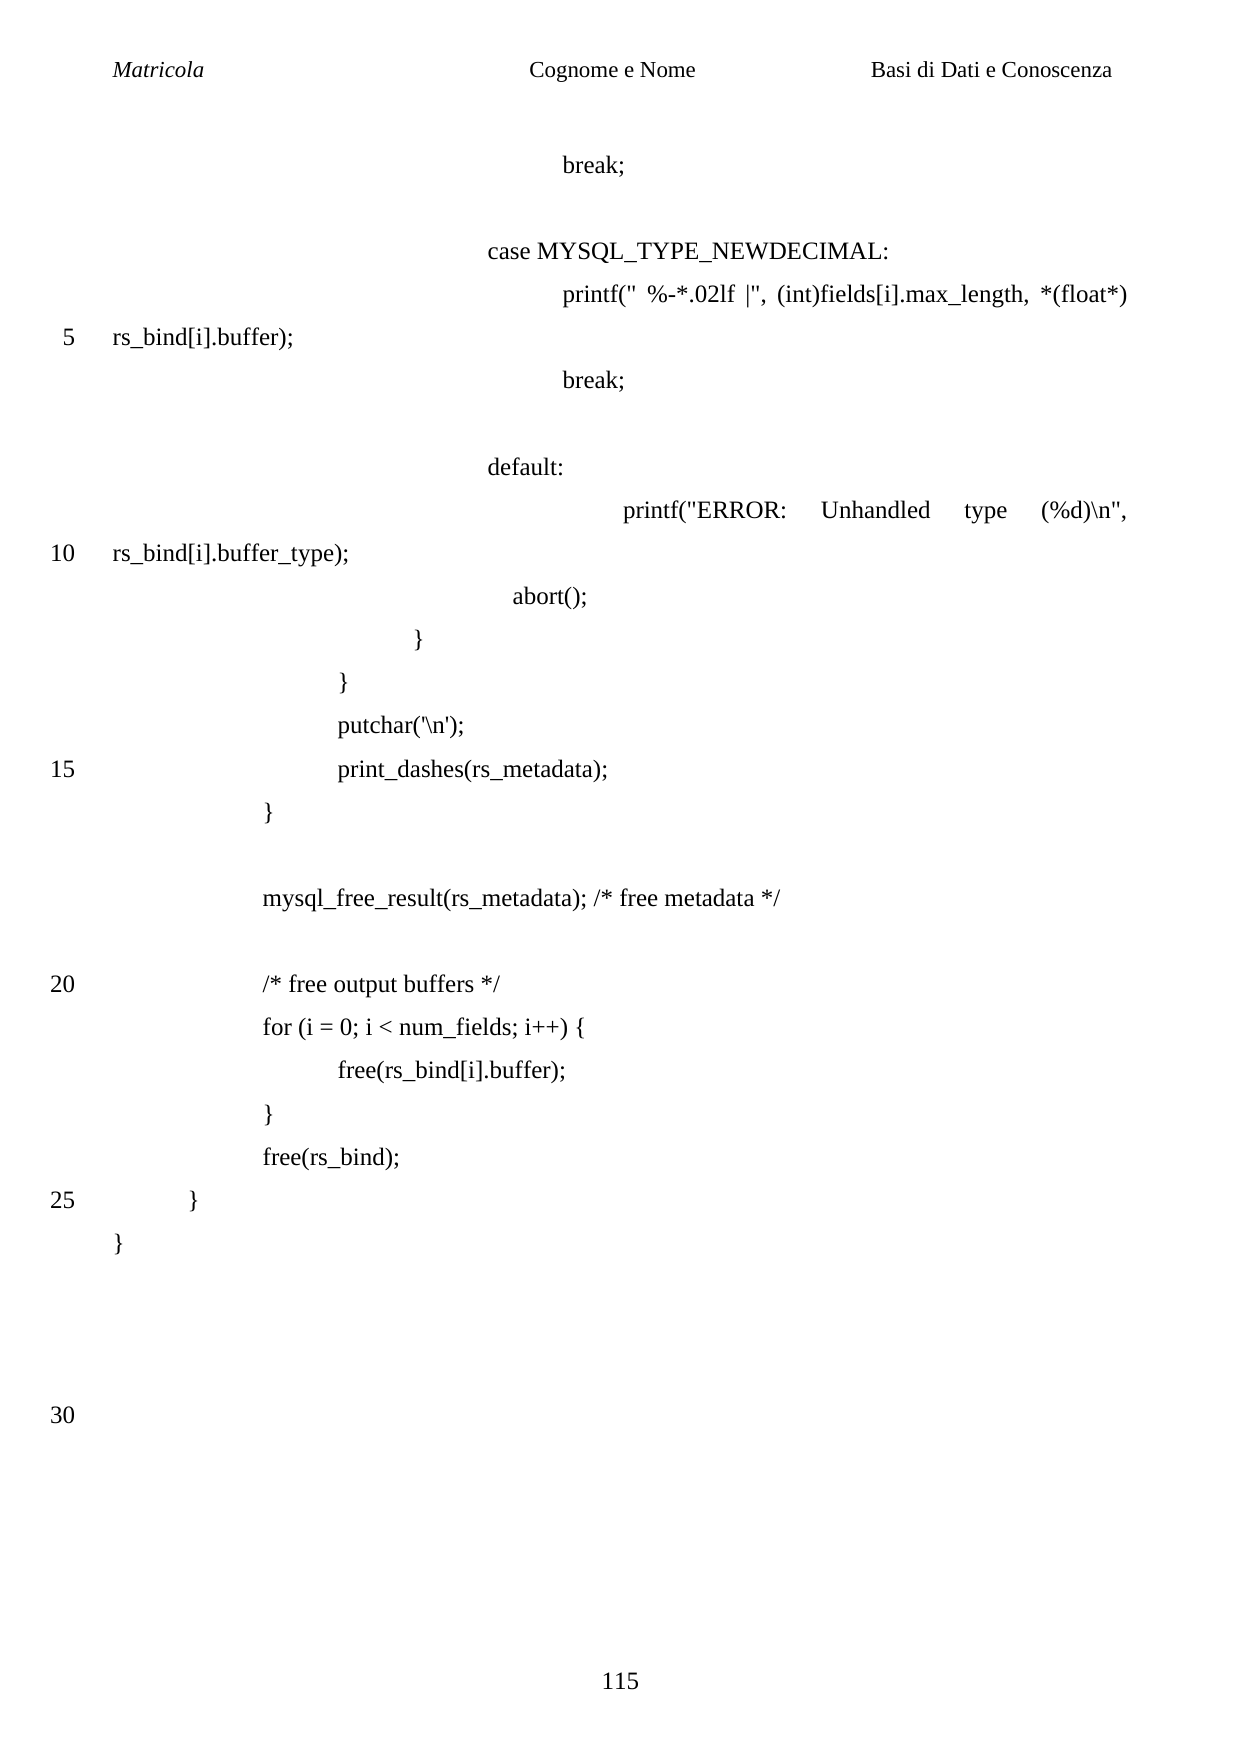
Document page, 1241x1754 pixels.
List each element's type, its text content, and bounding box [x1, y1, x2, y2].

text case MYSQL_TYPE_NEWDECIMAL: [112, 236, 1128, 265]
text putchar('\n'); [112, 711, 1128, 739]
text mysql_free_result(rs_metadata); /* free metadata */ [112, 883, 1128, 912]
text } [112, 1185, 1128, 1214]
text break; [112, 150, 1128, 179]
text printf("ERROR: Unhandled type (%d)\n", rs_bind[i].buffer_type); [112, 495, 1128, 567]
text for (i = 0; i < num_fields; i++) { [112, 1012, 1128, 1041]
text } [112, 1099, 1128, 1127]
text break; [112, 366, 1128, 394]
text printf(" %-*.02lf |", (int)fields[i].max_length, *(float*) rs_bind[i].buffer); [112, 279, 1128, 351]
text } [112, 624, 1128, 653]
text } [112, 797, 1128, 826]
text free(rs_bind); [112, 1142, 1128, 1171]
text default: [112, 452, 1128, 481]
text free(rs_bind[i].buffer); [112, 1056, 1128, 1084]
text print_dashes(rs_metadata); [112, 754, 1128, 782]
text } [112, 667, 1128, 696]
text /* free output buffers */ [112, 969, 1128, 998]
text abort(); [112, 581, 1128, 610]
text } [112, 1228, 1128, 1257]
